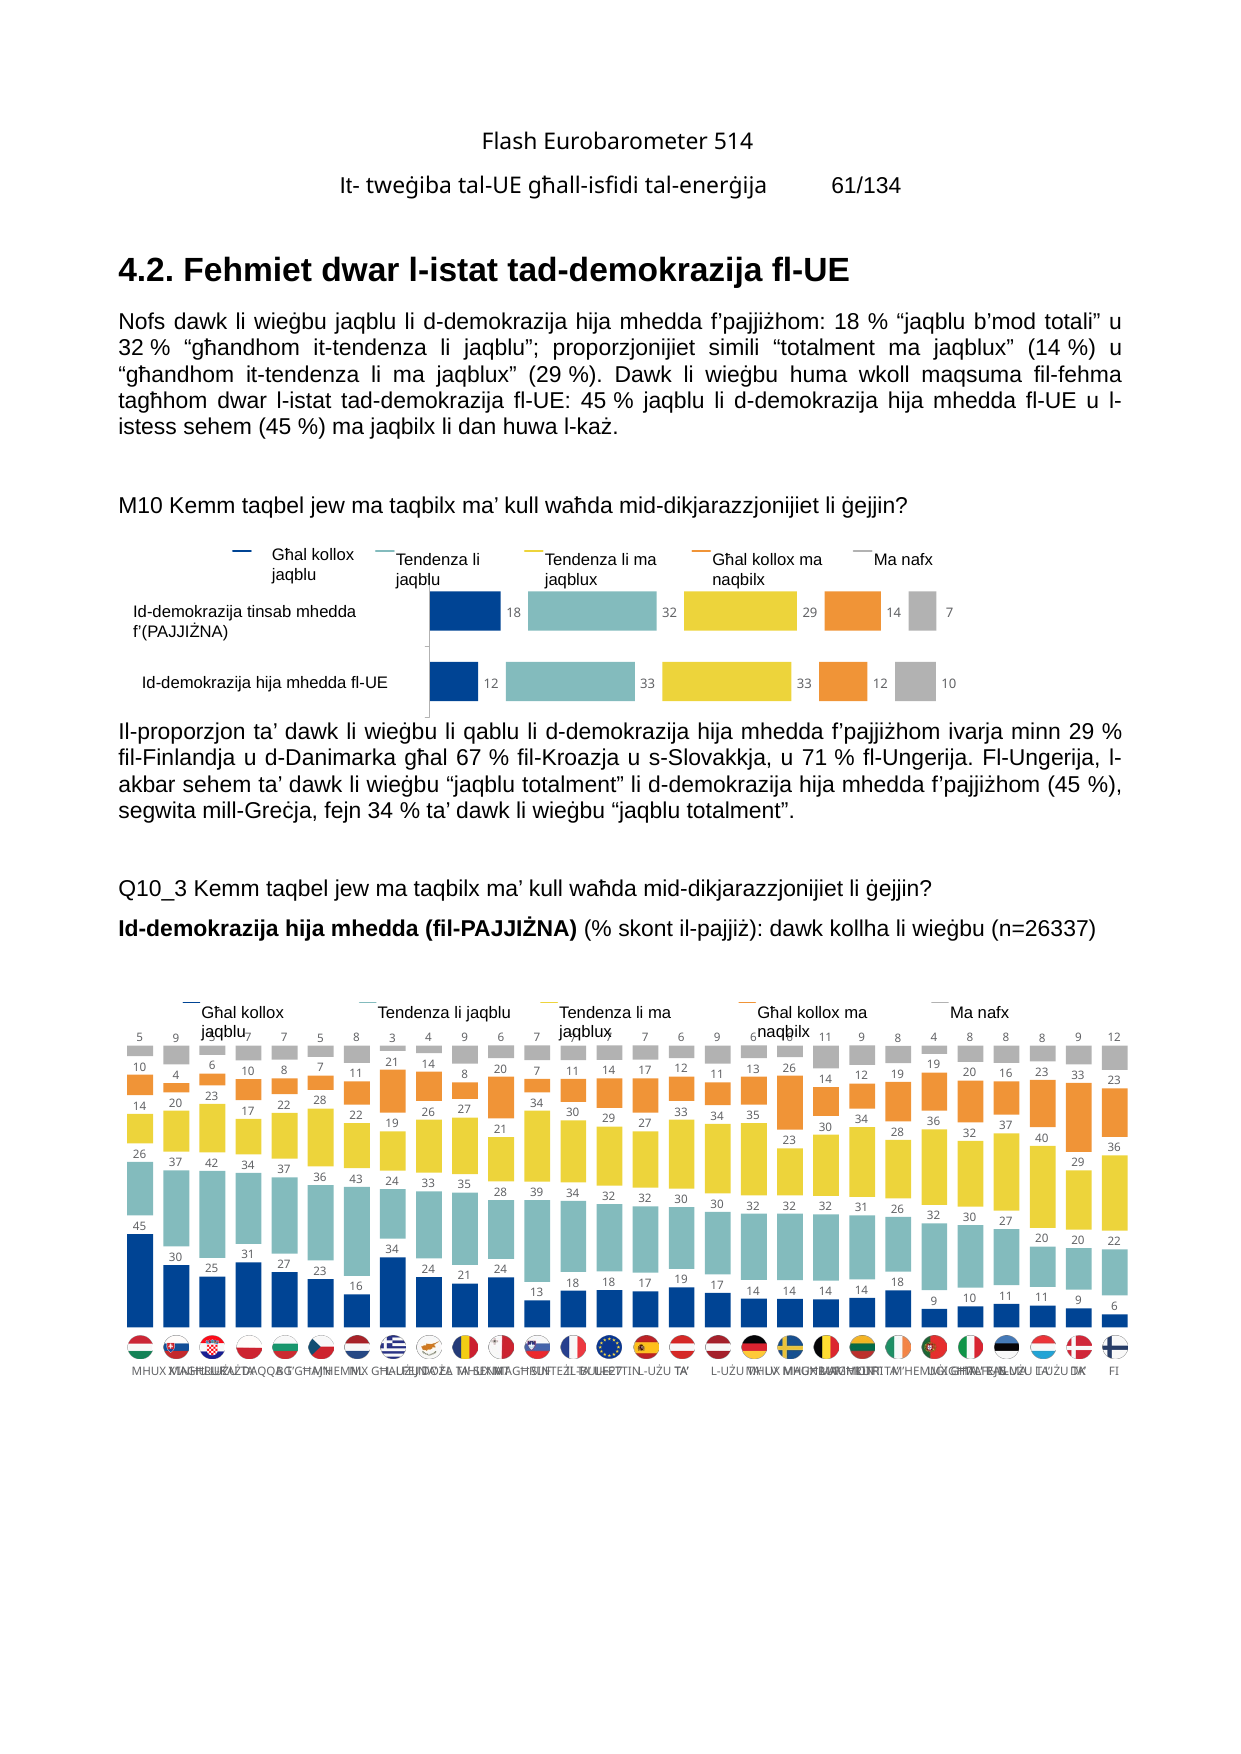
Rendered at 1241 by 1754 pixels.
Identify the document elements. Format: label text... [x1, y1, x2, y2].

picture [488, 1335, 514, 1359]
picture [669, 1335, 695, 1359]
picture [127, 1335, 153, 1359]
picture [705, 1335, 731, 1359]
picture [921, 1335, 947, 1359]
picture [272, 1335, 298, 1359]
picture [1030, 1335, 1056, 1359]
picture [741, 1335, 767, 1359]
picture [452, 1335, 478, 1359]
picture [813, 1335, 839, 1359]
picture [199, 1335, 225, 1359]
picture [163, 1335, 189, 1359]
picture [380, 1335, 406, 1359]
text Nofs dawk li wieġbu jaqblu li d-demokrazija hija mhedda f’pajjiżhom: 18 % “jaqblu b’mod totali” u 32 % “għandhom it-tendenza li jaqblu”; proporzjonijiet simili “totalment ma jaqblux” (14 %) u “għandhom it-tendenza li ma jaqblux” (29 %). Dawk li wieġbu huma wkoll maqsuma fil-fehma tagħhom dwar l-istat tad-demokrazija fl-UE: 45 % jaqblu li d-demokrazija hija mhedda fl-UE u l-istess sehem (45 %) ma jaqbilx li dan huwa l-każ. [118, 308, 1122, 440]
picture [1066, 1335, 1092, 1359]
text M10 Kemm taqbel jew ma taqbilx ma’ kull waħda mid-dikjarazzjonijiet li ġejjin? [118, 492, 1122, 518]
picture [416, 1335, 442, 1359]
text Il-proporzjon ta’ dawk li wieġbu li qablu li d-demokrazija hija mhedda f’pajjiżhom ivarja minn 29 % fil-Finlandja u d-Danimarka għal 67 % fil-Kroazja u s-Slovakkja, u 71 % fl-Ungerija. Fl-Ungerija, l-akbar sehem ta’ dawk li wieġbu “jaqblu totalment” li d-demokrazija hija mhedda f’pajjiżhom (45 %), segwita mill-Greċja, fejn 34 % ta’ dawk li wieġbu “jaqblu totalment”. [118, 531, 1122, 823]
text Id-demokrazija hija mhedda (fil-PAJJIŻNA) (% skont il-pajjiż): dawk kollha li wieġbu (n=26337) [118, 915, 1122, 941]
picture [236, 1335, 262, 1359]
text Q10_3 Kemm taqbel jew ma taqbilx ma’ kull waħda mid-dikjarazzjonijiet li ġejjin? [118, 875, 1122, 902]
picture [849, 1335, 875, 1359]
picture [308, 1335, 334, 1359]
picture [885, 1335, 911, 1359]
picture [994, 1335, 1019, 1359]
picture [958, 1335, 983, 1359]
picture [596, 1335, 622, 1359]
picture [560, 1335, 586, 1359]
picture [344, 1335, 370, 1359]
subtitle 4.2. Fehmiet dwar l-istat tad-demokrazija fl-UE [118, 250, 1122, 289]
picture [633, 1335, 659, 1359]
picture [777, 1335, 803, 1359]
picture [524, 1335, 550, 1359]
picture [1102, 1335, 1128, 1359]
